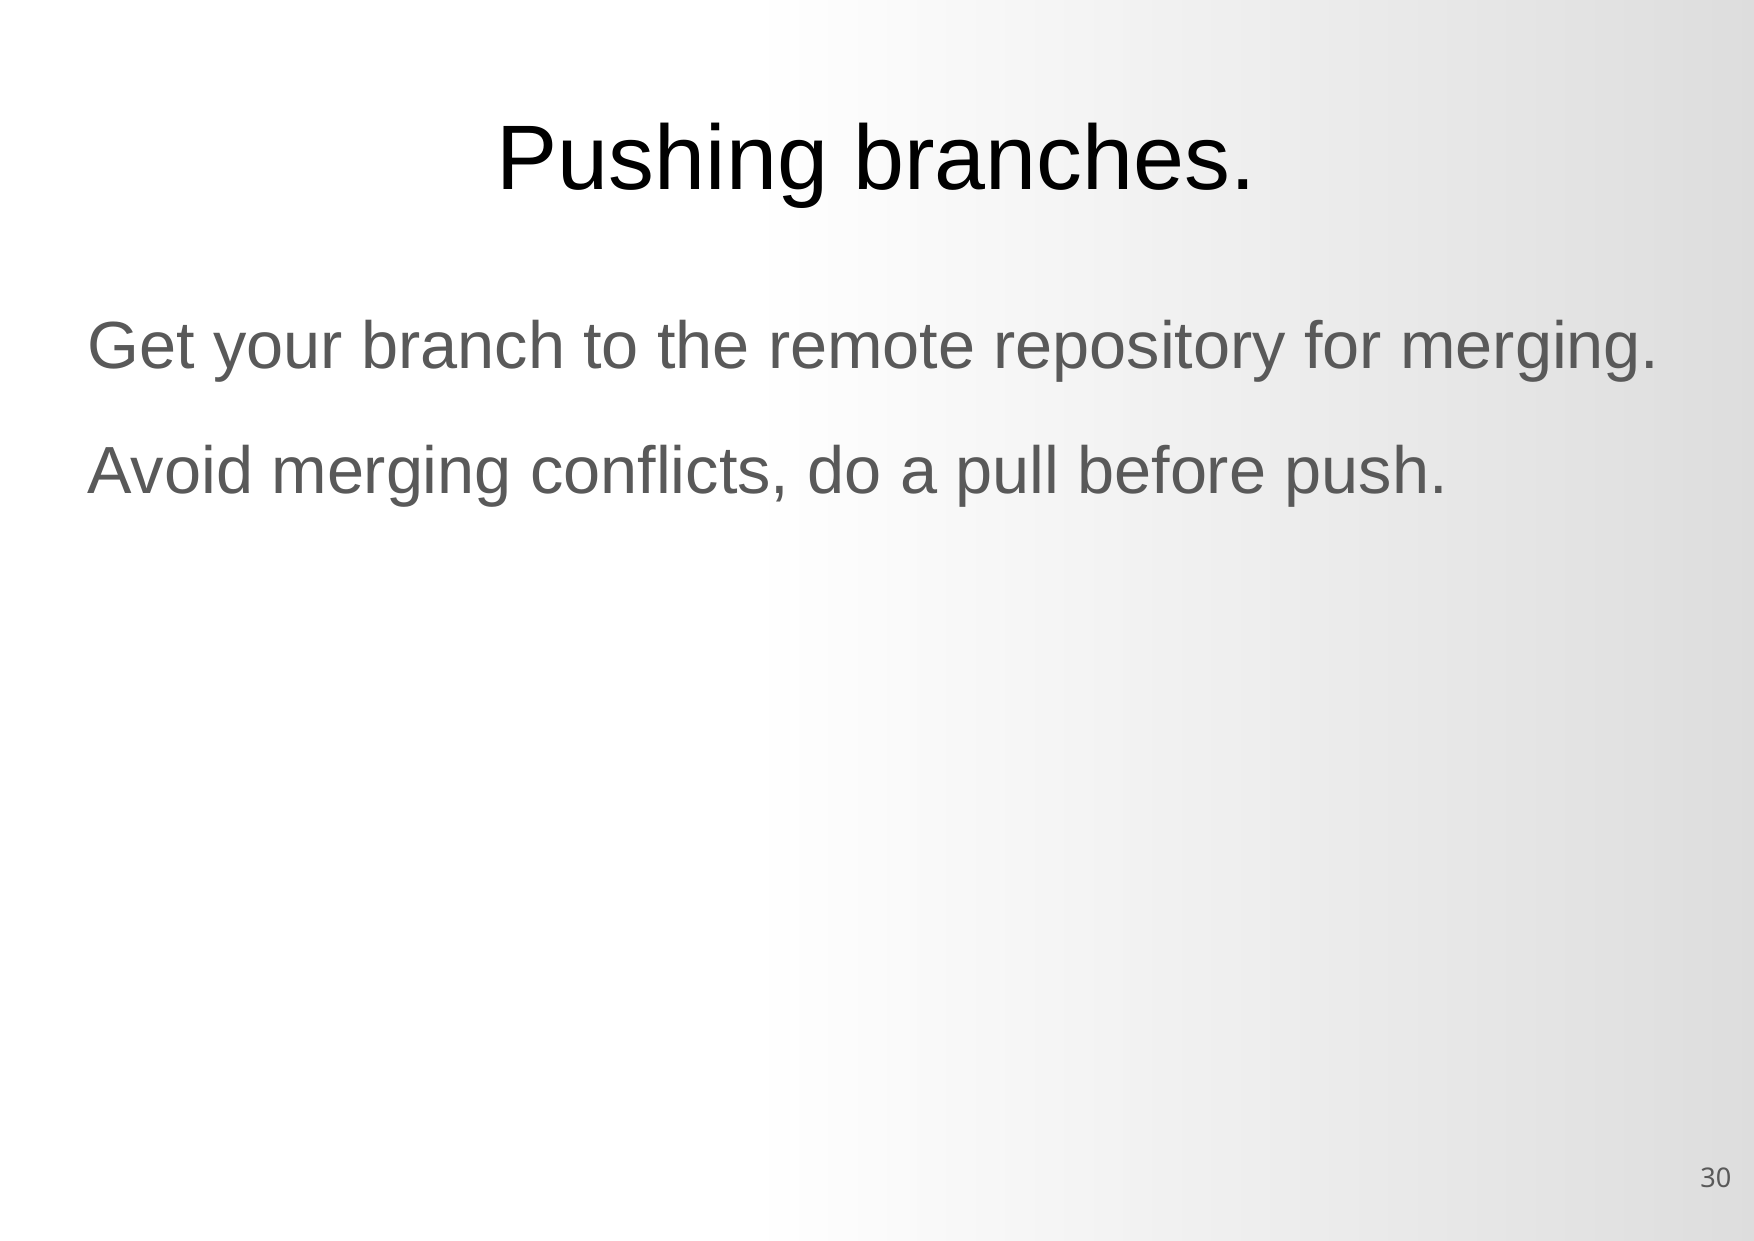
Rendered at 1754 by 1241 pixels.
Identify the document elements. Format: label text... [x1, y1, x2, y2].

slide_number [1641, 1145, 1747, 1241]
title Pushing branches. [87, 49, 1667, 257]
list Get your branch to the remote repository for merging. Avoid merging conflicts, do a pull before push. [87, 290, 1667, 1010]
